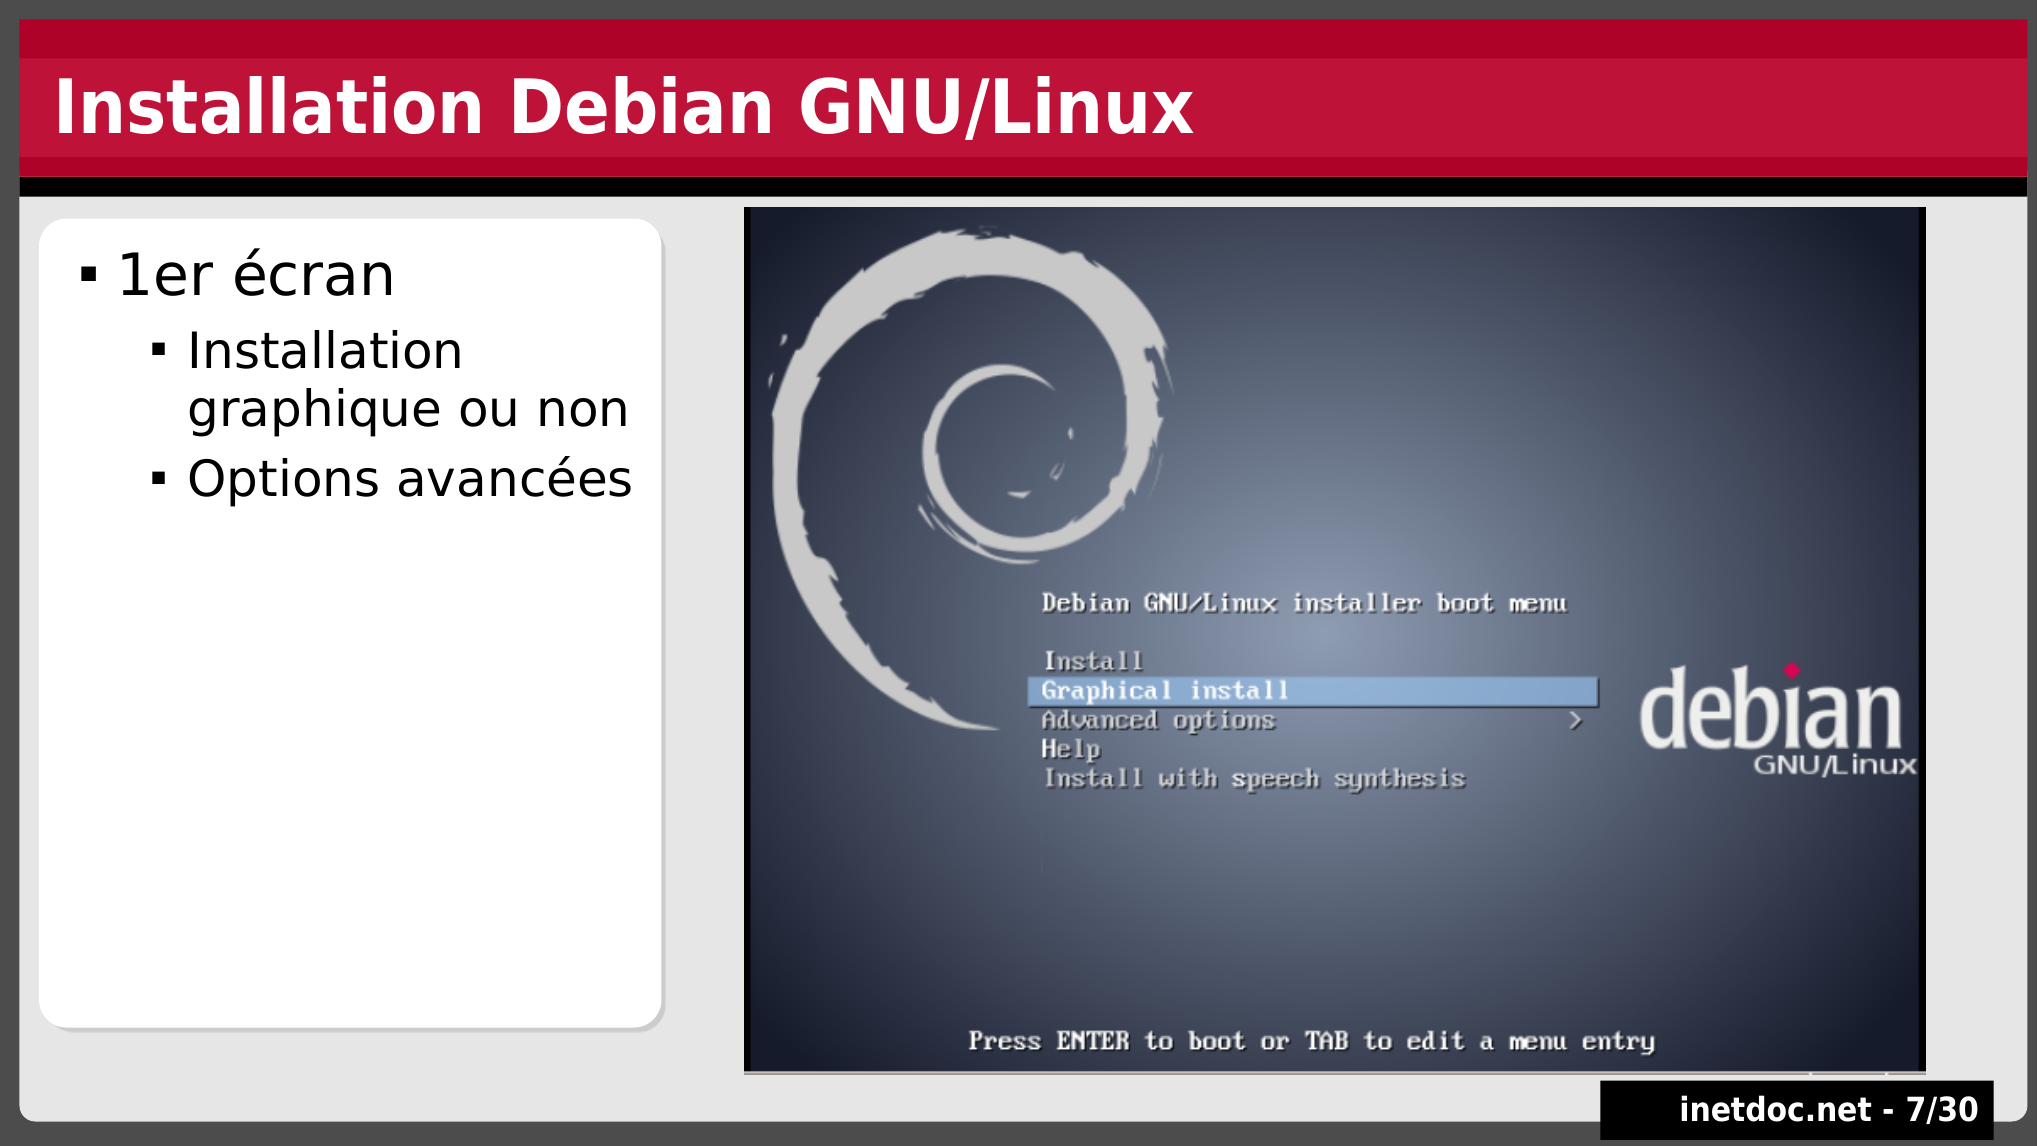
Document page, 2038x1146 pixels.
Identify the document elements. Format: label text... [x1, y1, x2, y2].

text_box Installation Debian GNU/Linux [19, 59, 2028, 157]
text_box [19, 157, 2028, 1122]
text_box [19, 19, 2028, 59]
text_box inetdoc.net - <numéro>/30 [1600, 1080, 1994, 1140]
text_box 1er écran Installation graphique ou non Options avancées [38, 218, 662, 1028]
picture [744, 207, 1926, 1075]
